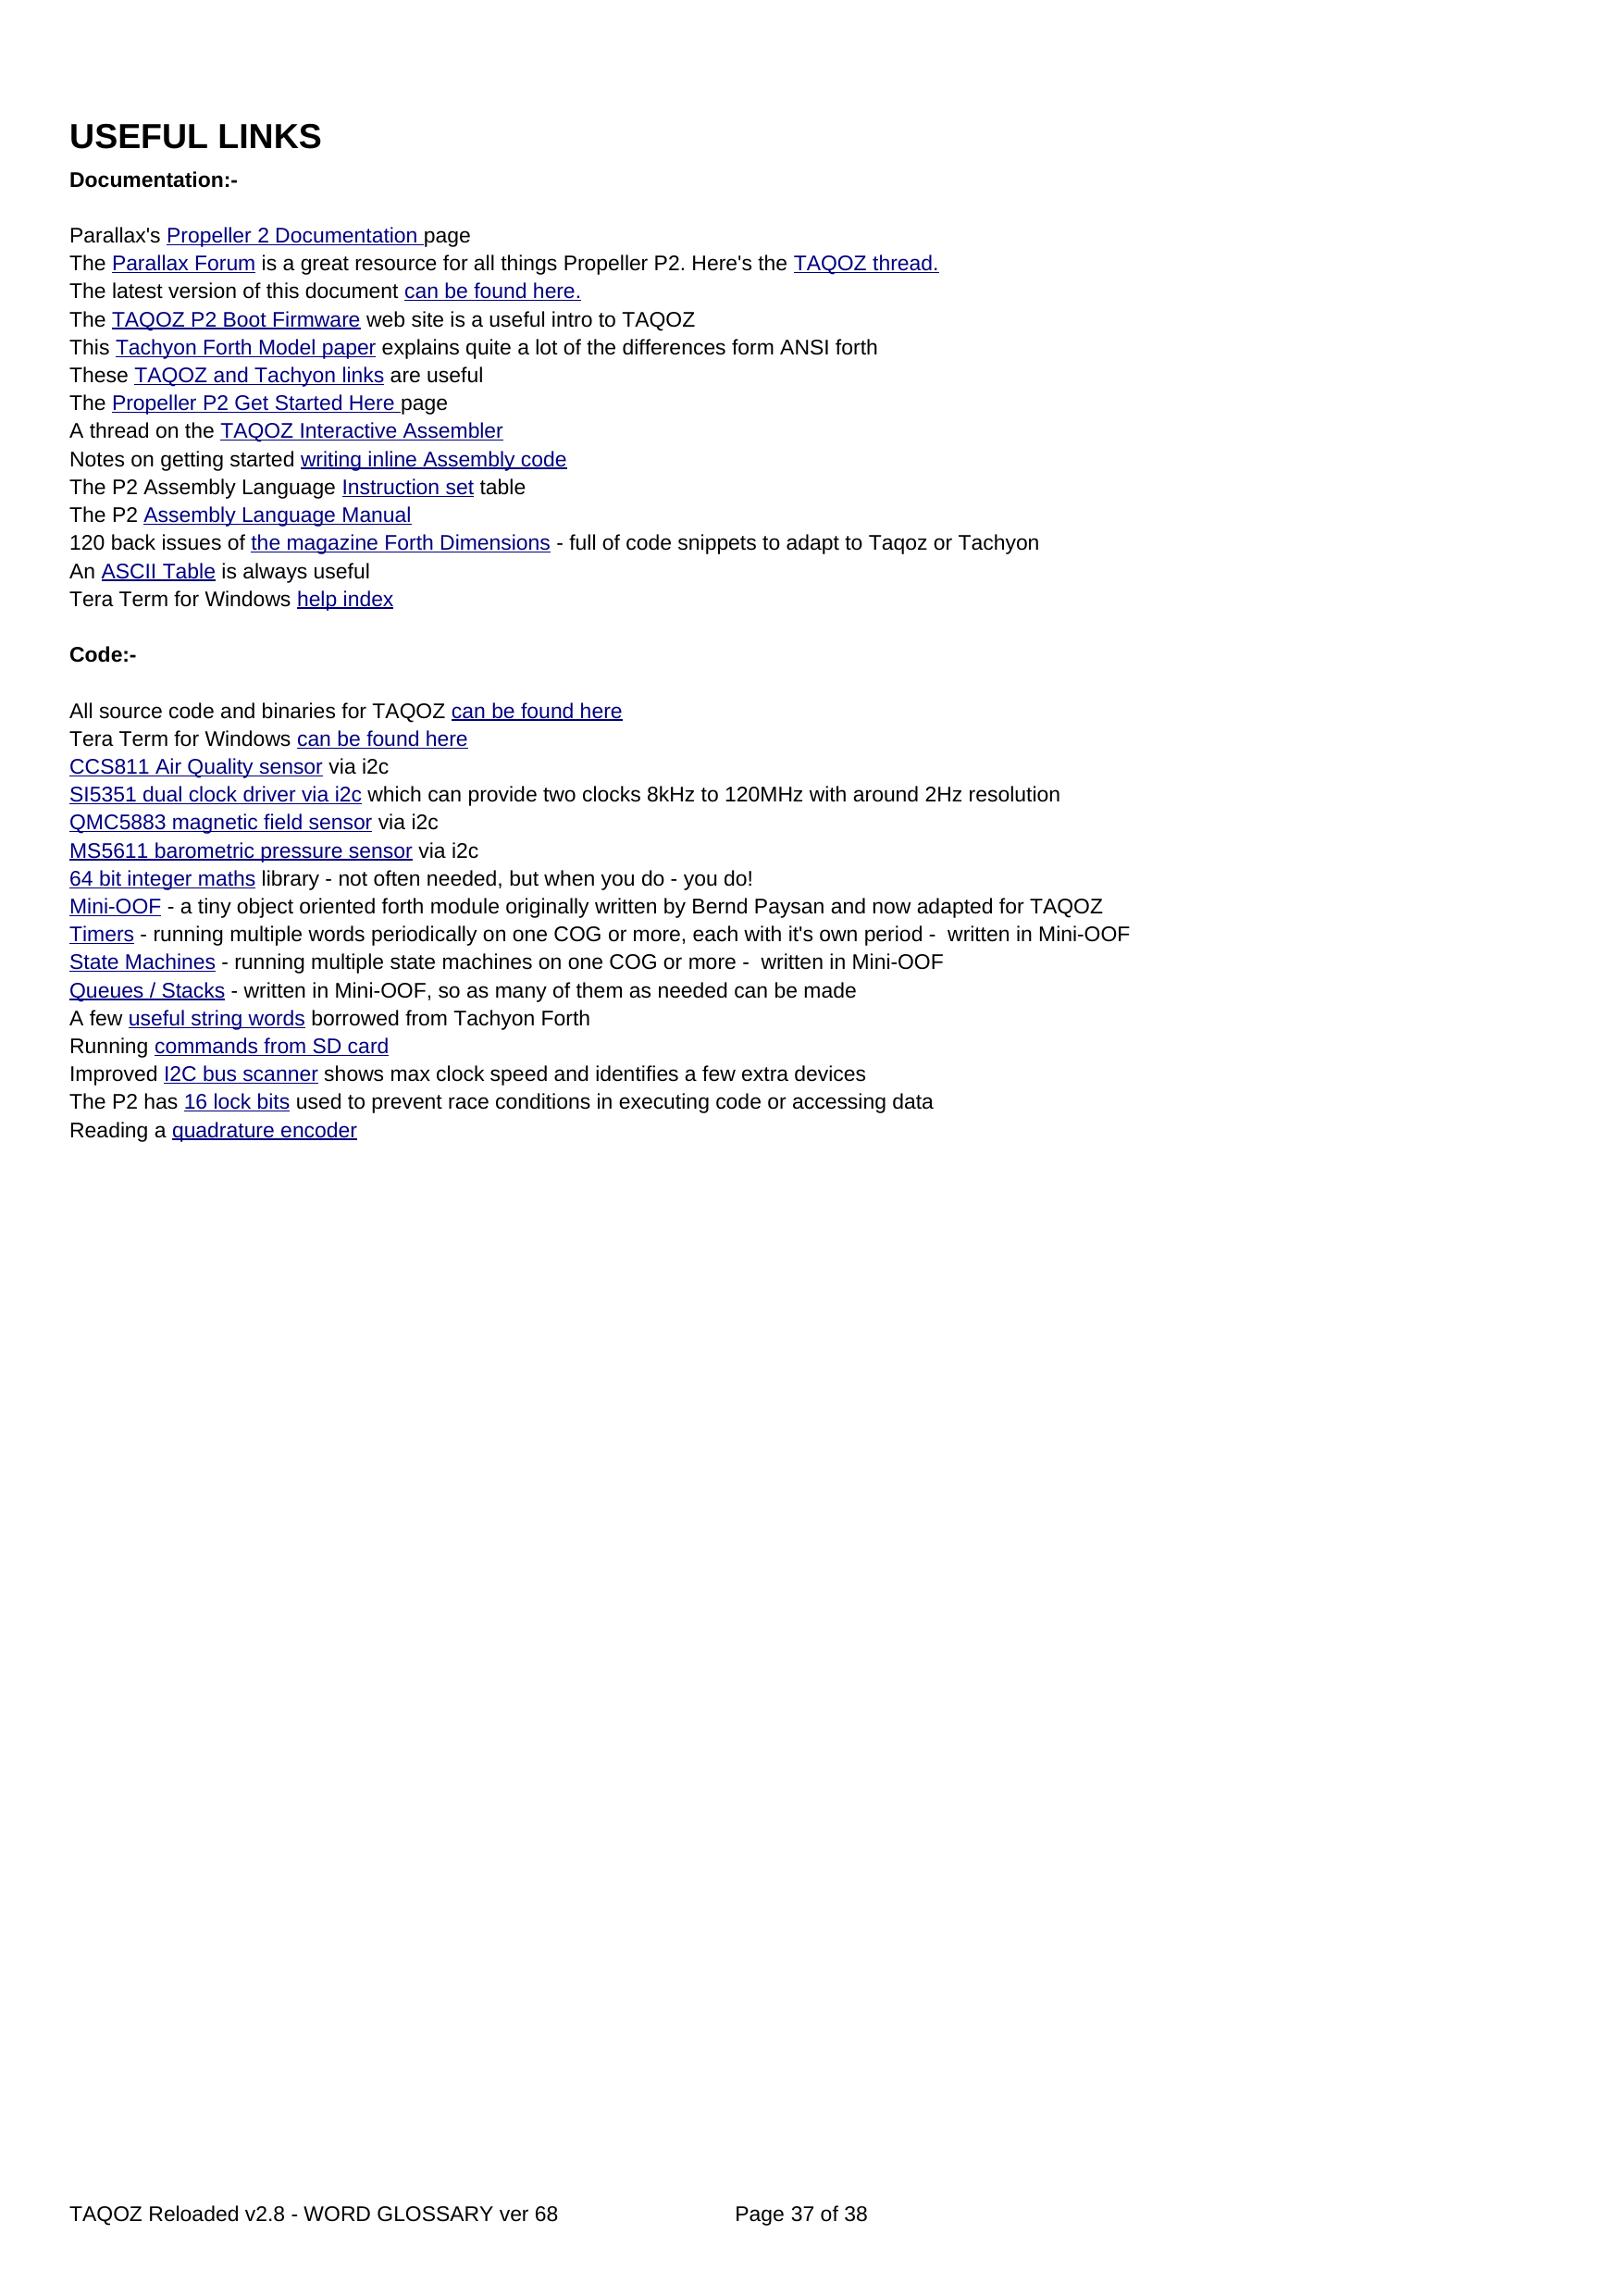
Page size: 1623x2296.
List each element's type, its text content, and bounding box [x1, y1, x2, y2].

text Tera Term for Windows can be found here [69, 726, 1554, 751]
text The P2 has 16 lock bits used to prevent race conditions in executing code or accessing data [69, 1089, 1554, 1114]
text Mini-OOF - a tiny object oriented forth module originally written by Bernd Paysan and now adapted for TAQOZ [69, 894, 1554, 918]
text Code:- [69, 642, 1554, 667]
text Documentation:- [69, 168, 1554, 192]
text This Tachyon Forth Model paper explains quite a lot of the differences form ANSI forth [69, 335, 1554, 359]
text Reading a quadrature encoder [69, 1118, 1554, 1142]
text An ASCII Table is always useful [69, 558, 1554, 583]
text The P2 Assembly Language Manual [69, 503, 1554, 527]
text All source code and binaries for TAQOZ can be found here [69, 698, 1554, 723]
text Running commands from SD card [69, 1034, 1554, 1058]
text The P2 Assembly Language Instruction set table [69, 475, 1554, 499]
text A few useful string words borrowed from Tachyon Forth [69, 1006, 1554, 1030]
text A thread on the TAQOZ Interactive Assembler [69, 418, 1554, 443]
text State Machines - running multiple state machines on one COG or more - written in Mini-OOF [69, 949, 1554, 974]
text The Propeller P2 Get Started Here page [69, 391, 1554, 416]
text Parallax's Propeller 2 Documentation page [69, 223, 1554, 247]
text MS5611 barometric pressure sensor via i2c [69, 838, 1554, 863]
text The Parallax Forum is a great resource for all things Propeller P2. Here's the TAQOZ thread. [69, 251, 1554, 276]
subtitle USEFUL LINKS [69, 116, 1554, 155]
text Tera Term for Windows help index [69, 587, 1554, 611]
text These TAQOZ and Tachyon links are useful [69, 363, 1554, 387]
text SI5351 dual clock driver via i2c which can provide two clocks 8kHz to 120MHz with around 2Hz resolution [69, 782, 1554, 807]
text QMC5883 magnetic field sensor via i2c [69, 810, 1554, 835]
text Notes on getting started writing inline Assembly code [69, 447, 1554, 471]
text The latest version of this document can be found here. [69, 279, 1554, 304]
text 120 back issues of the magazine Forth Dimensions - full of code snippets to adapt to Taqoz or Tachyon [69, 530, 1554, 555]
text 64 bit integer maths library - not often needed, but when you do - you do! [69, 866, 1554, 890]
text The TAQOZ P2 Boot Firmware web site is a useful intro to TAQOZ [69, 307, 1554, 331]
text Queues / Stacks - written in Mini-OOF, so as many of them as needed can be made [69, 978, 1554, 1002]
text Timers - running multiple words periodically on one COG or more, each with it's own period - written in Mini-OOF [69, 922, 1554, 947]
text CCS811 Air Quality sensor via i2c [69, 754, 1554, 778]
text Improved I2C bus scanner shows max clock speed and identifies a few extra devices [69, 1061, 1554, 1086]
